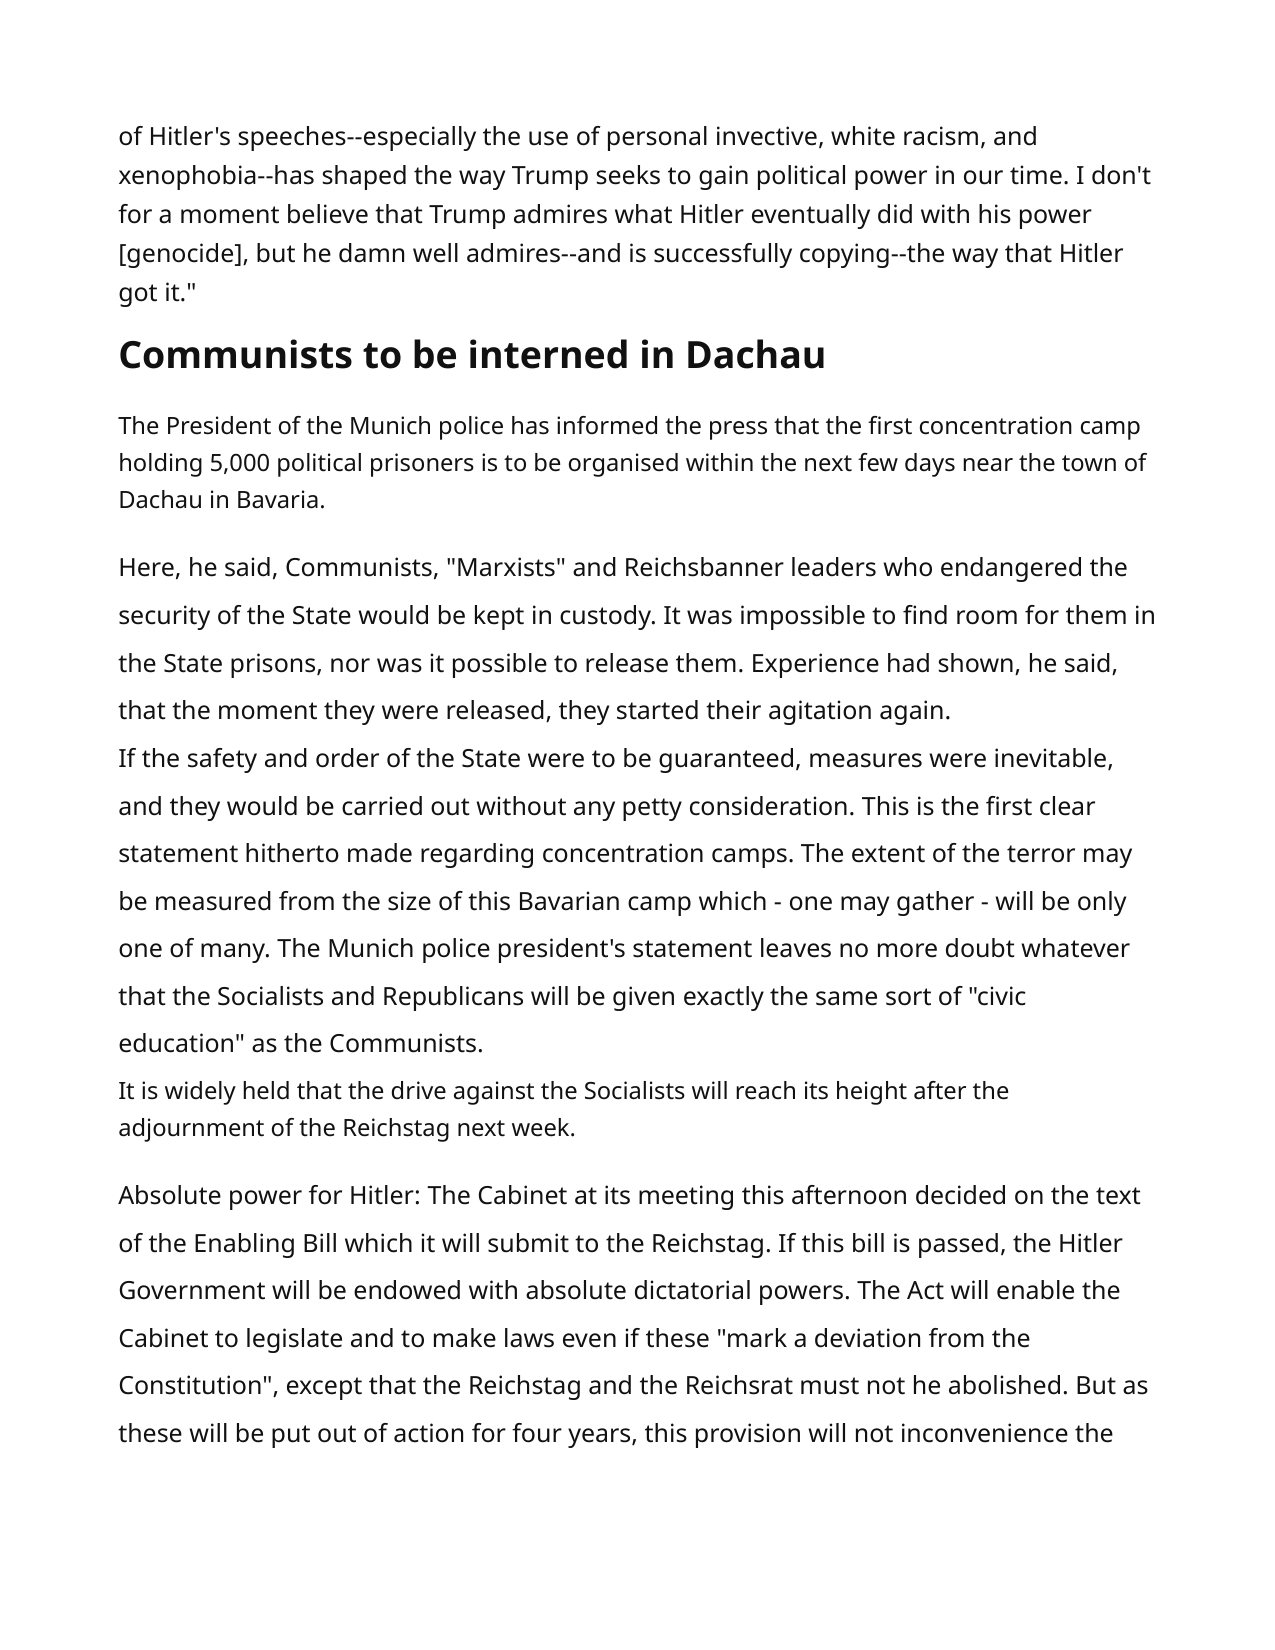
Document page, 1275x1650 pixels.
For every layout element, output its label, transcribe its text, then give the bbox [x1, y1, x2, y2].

text of Hitler's speeches--especially the use of personal invective, white racism, and xenophobia--has shaped the way Trump seeks to gain political power in our time. I don't for a moment believe that Trump admires what Hitler eventually did with his power [genocide], but he damn well admires--and is successfully copying--the way that Hitler got it." [118, 118, 1157, 309]
text Here, he said, Communists, "Marxists" and Reichsbanner leaders who endangered the security of the State would be kept in custody. It was impossible to find room for them in the State prisons, nor was it possible to release them. Experience had shown, he said, that the moment they were released, they started their agitation again. [118, 550, 1157, 727]
text If the safety and order of the State were to be guaranteed, measures were inevitable, and they would be carried out without any petty consideration. This is the first clear statement hitherto made regarding concentration camps. The extent of the terror may be measured from the size of this Bavarian camp which - one may gather - will be only one of many. The Munich police president's statement leaves no more doubt whatever that the Socialists and Republicans will be given exactly the same sort of "civic education" as the Communists. [118, 741, 1157, 1060]
text Absolute power for Hitler: The Cabinet at its meeting this afternoon decided on the text of the Enabling Bill which it will submit to the Reichstag. If this bill is passed, the Hitler Government will be endowed with absolute dictatorial powers. The Act will enable the Cabinet to legislate and to make laws even if these "mark a deviation from the Constitution", except that the Reichstag and the Reichsrat must not he abolished. But as these will be put out of action for four years, this provision will not inconvenience the [118, 1178, 1157, 1450]
subtitle Communists to be interned in Dachau [118, 328, 1157, 379]
text It is widely held that the drive against the Socialists will reach its height after the adjournment of the Reichstag next week. [118, 1074, 1157, 1143]
text The President of the Munich police has informed the press that the first concentration camp holding 5,000 political prisoners is to be organised within the next few days near the town of Dachau in Bavaria. [118, 409, 1157, 516]
